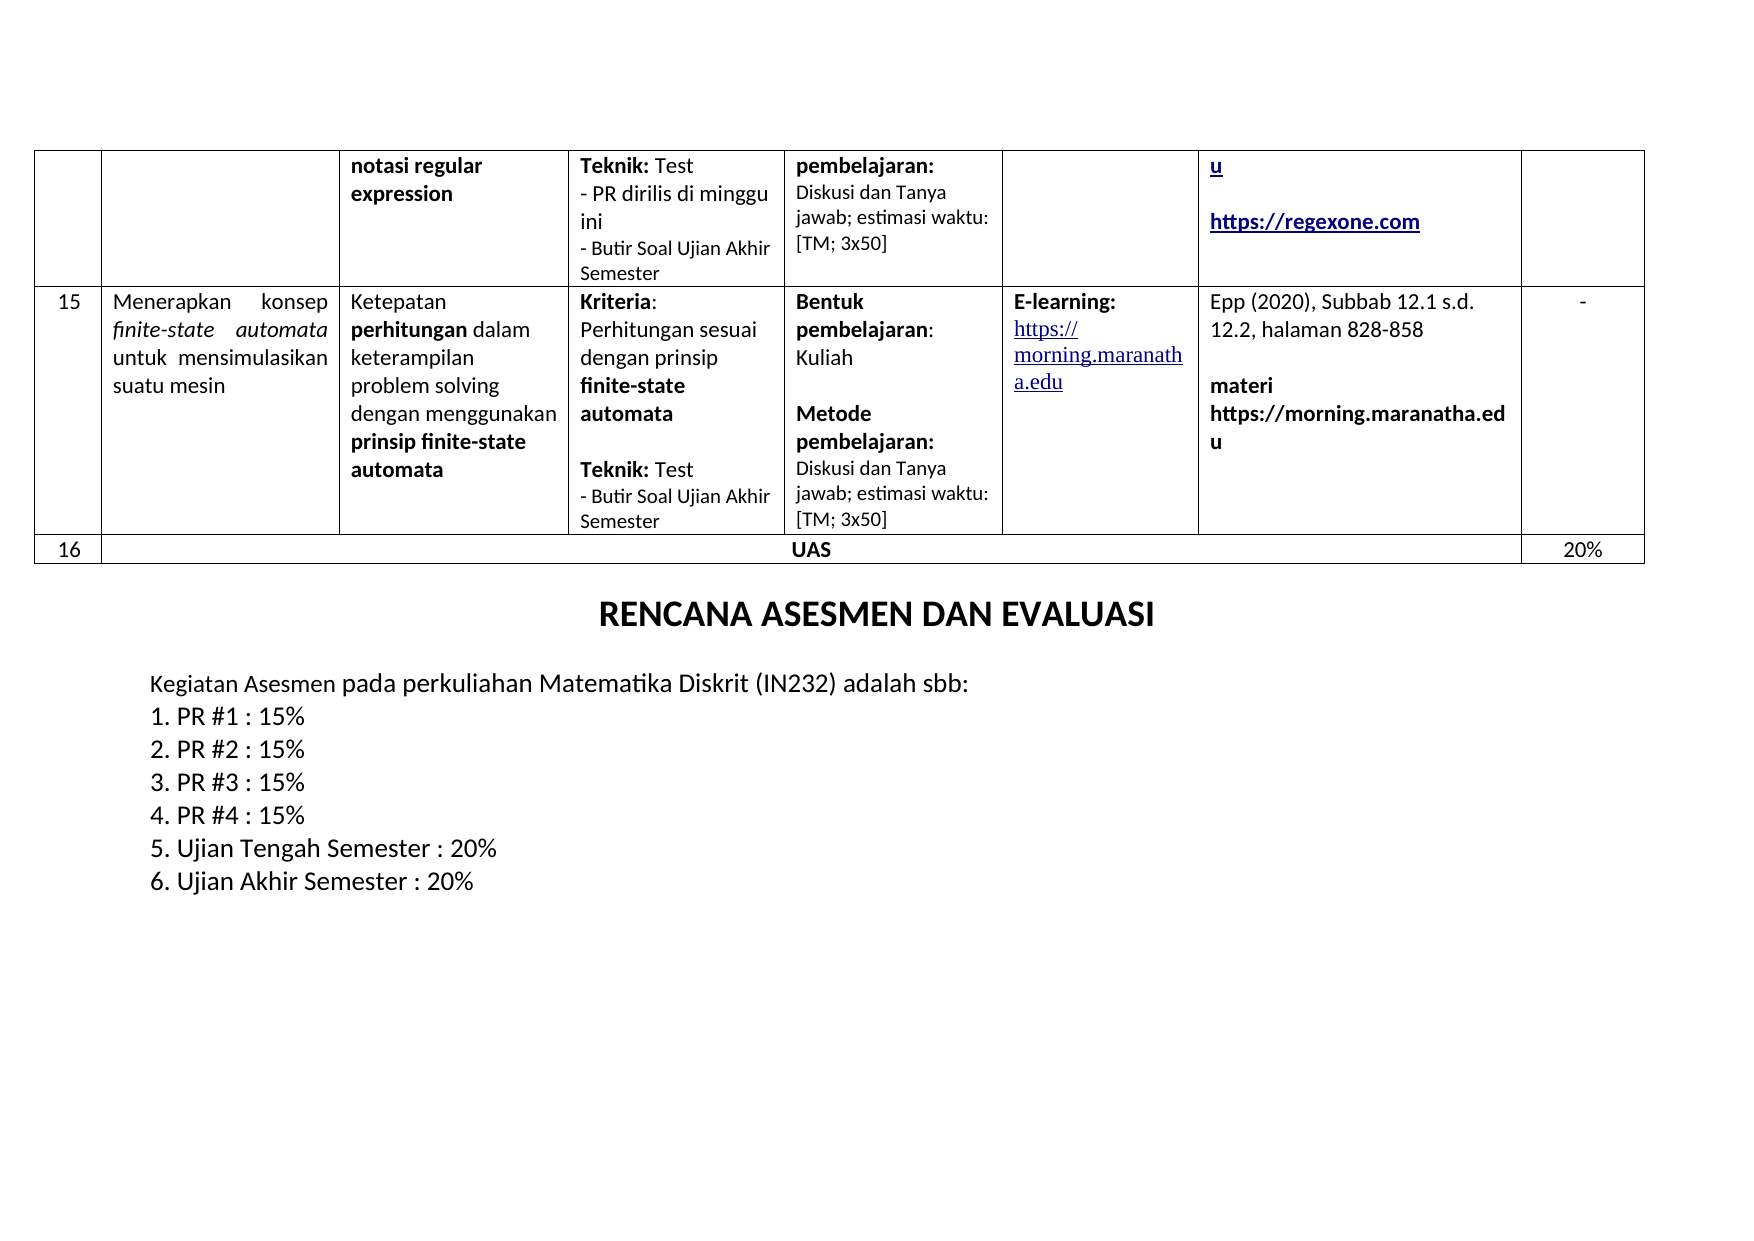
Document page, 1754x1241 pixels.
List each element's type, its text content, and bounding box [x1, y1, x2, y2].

text 2. PR #2 : 15% [150, 732, 1604, 765]
table_cell E-learning: https://morning.maranatha.edu [1003, 287, 1198, 534]
table_cell Kriteria: Perhitungan sesuai dengan prinsip finite-state automata Teknik: Test - Butir Soal Ujian Akhir Semester [569, 287, 784, 534]
table_cell pembelajaran: Diskusi dan Tanya jawab; estimasi waktu: [TM; 3x50] [785, 151, 1002, 286]
text 1. PR #1 : 15% [150, 699, 1604, 732]
table_cell [35, 151, 101, 286]
text RENCANA ASESMEN DAN EVALUASI [150, 589, 1604, 635]
text 6. Ujian Akhir Semester : 20% [150, 864, 1604, 897]
table_cell Menerapkan konsep finite-state automata untuk mensimulasikan suatu mesin [102, 287, 339, 534]
table_cell [102, 151, 339, 286]
table_cell [1522, 151, 1644, 286]
table_cell [1003, 151, 1198, 286]
table_cell 15 [35, 287, 101, 534]
table_cell UAS [102, 535, 1521, 563]
table_cell notasi regular expression [340, 151, 568, 286]
text Kegiatan Asesmen pada perkuliahan Matematika Diskrit (IN232) adalah sbb: [150, 666, 1604, 699]
table_cell u https://regexone.com [1199, 151, 1521, 286]
table_cell - [1522, 287, 1644, 534]
table_cell 20% [1522, 535, 1644, 563]
table_cell Ketepatan perhitungan dalam keterampilan problem solving dengan menggunakan prinsip finite-state automata [340, 287, 568, 534]
text 3. PR #3 : 15% [150, 765, 1604, 798]
table_cell Epp (2020), Subbab 12.1 s.d. 12.2, halaman 828-858 materi https://morning.maranatha.edu [1199, 287, 1521, 534]
table_cell Bentuk pembelajaran: Kuliah Metode pembelajaran: Diskusi dan Tanya jawab; estimasi waktu: [TM; 3x50] [785, 287, 1002, 534]
table_cell Teknik: Test - PR dirilis di minggu ini - Butir Soal Ujian Akhir Semester [569, 151, 784, 286]
table_cell 16 [35, 535, 101, 563]
text 4. PR #4 : 15% [150, 798, 1604, 831]
text 5. Ujian Tengah Semester : 20% [150, 831, 1604, 864]
